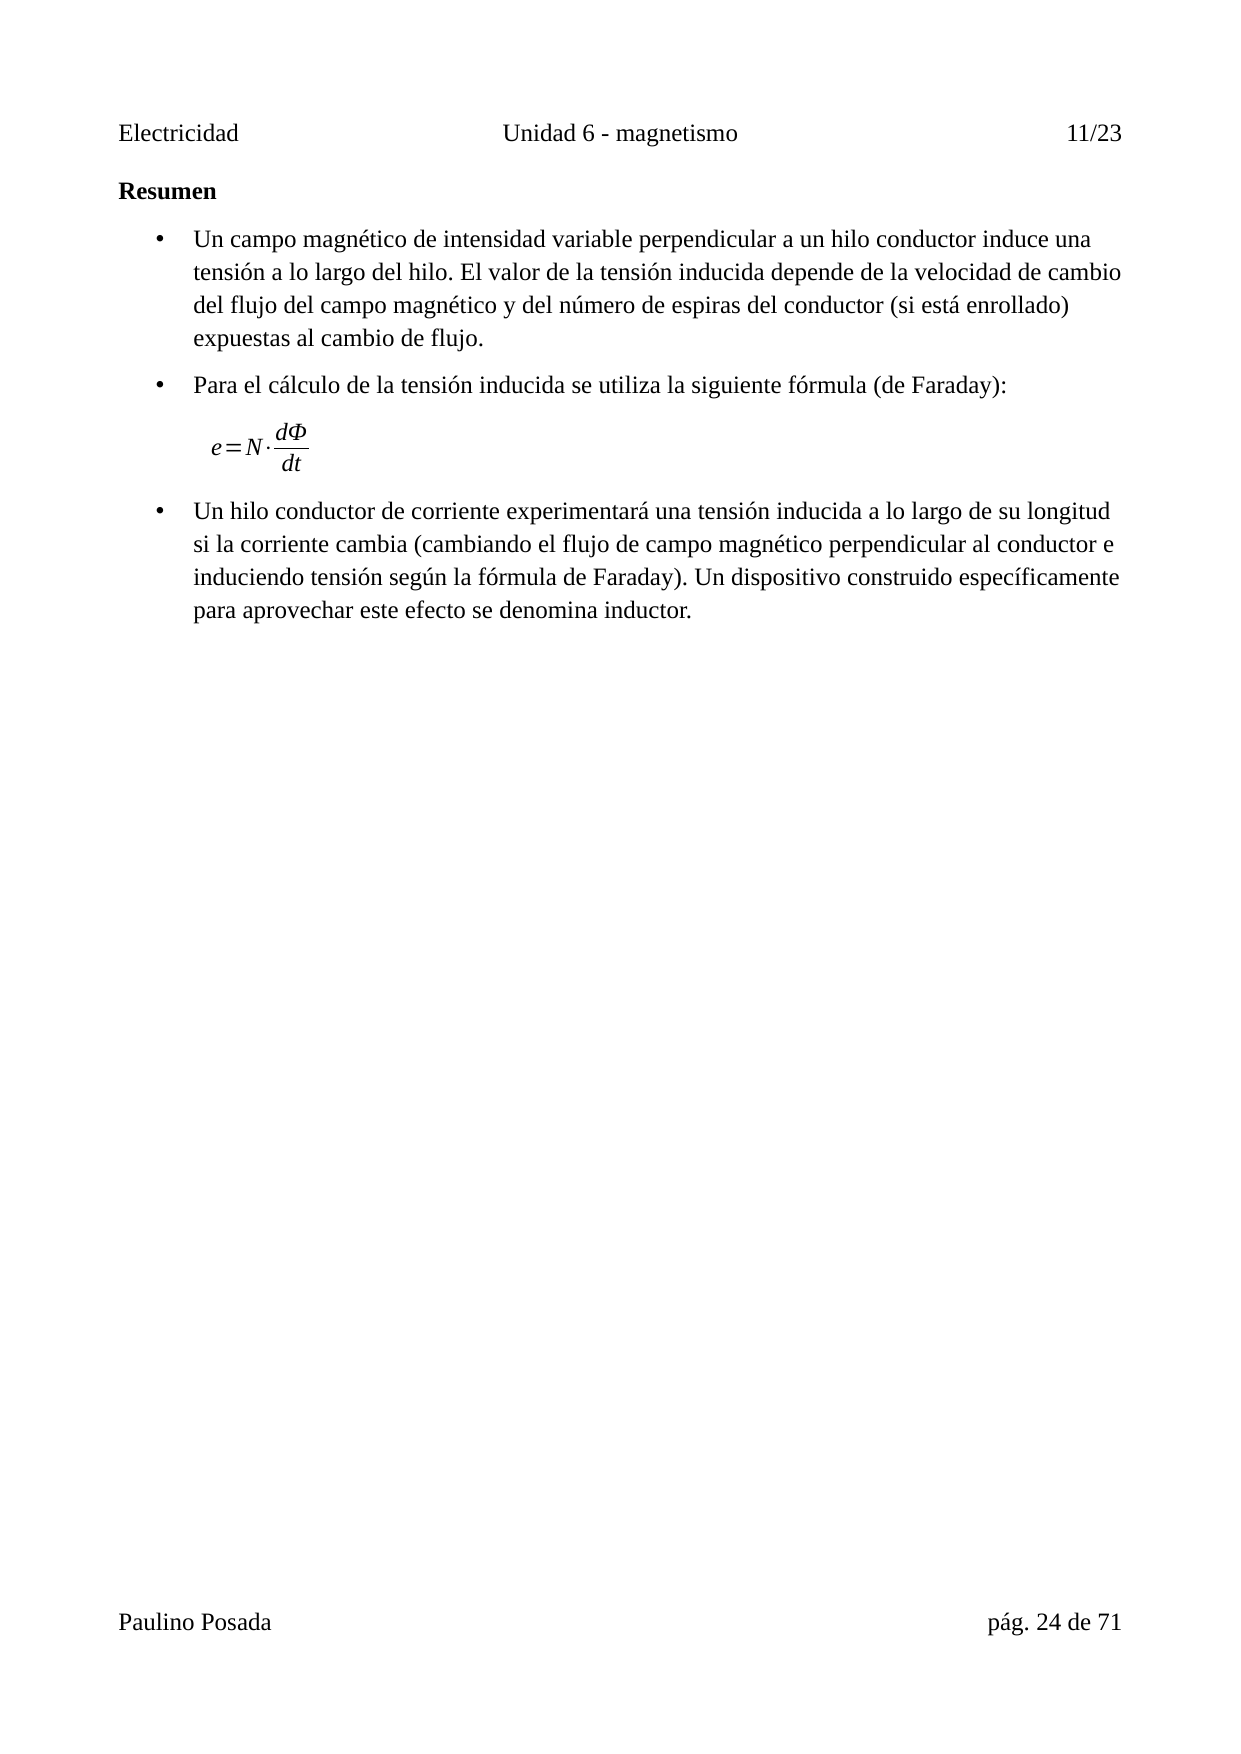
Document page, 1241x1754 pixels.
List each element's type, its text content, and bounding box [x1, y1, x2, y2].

list Para el cálculo de la tensión inducida se utiliza la siguiente fórmula (de Faraday): [156, 371, 1122, 399]
text Resumen [118, 176, 1122, 205]
list Un campo magnético de intensidad variable perpendicular a un hilo conductor induce una tensión a lo largo del hilo. El valor de la tensión inducida depende de la velocidad de cambio del flujo del campo magnético y del número de espiras del conductor (si está enrollado) expuestas al cambio de flujo. [156, 224, 1122, 352]
list Un hilo conductor de corriente experimentará una tensión inducida a lo largo de su longitud si la corriente cambia (cambiando el flujo de campo magnético perpendicular al conductor e induciendo tensión según la fórmula de Faraday). Un dispositivo construido específicamente para aprovechar este efecto se denomina inductor. [156, 496, 1122, 624]
